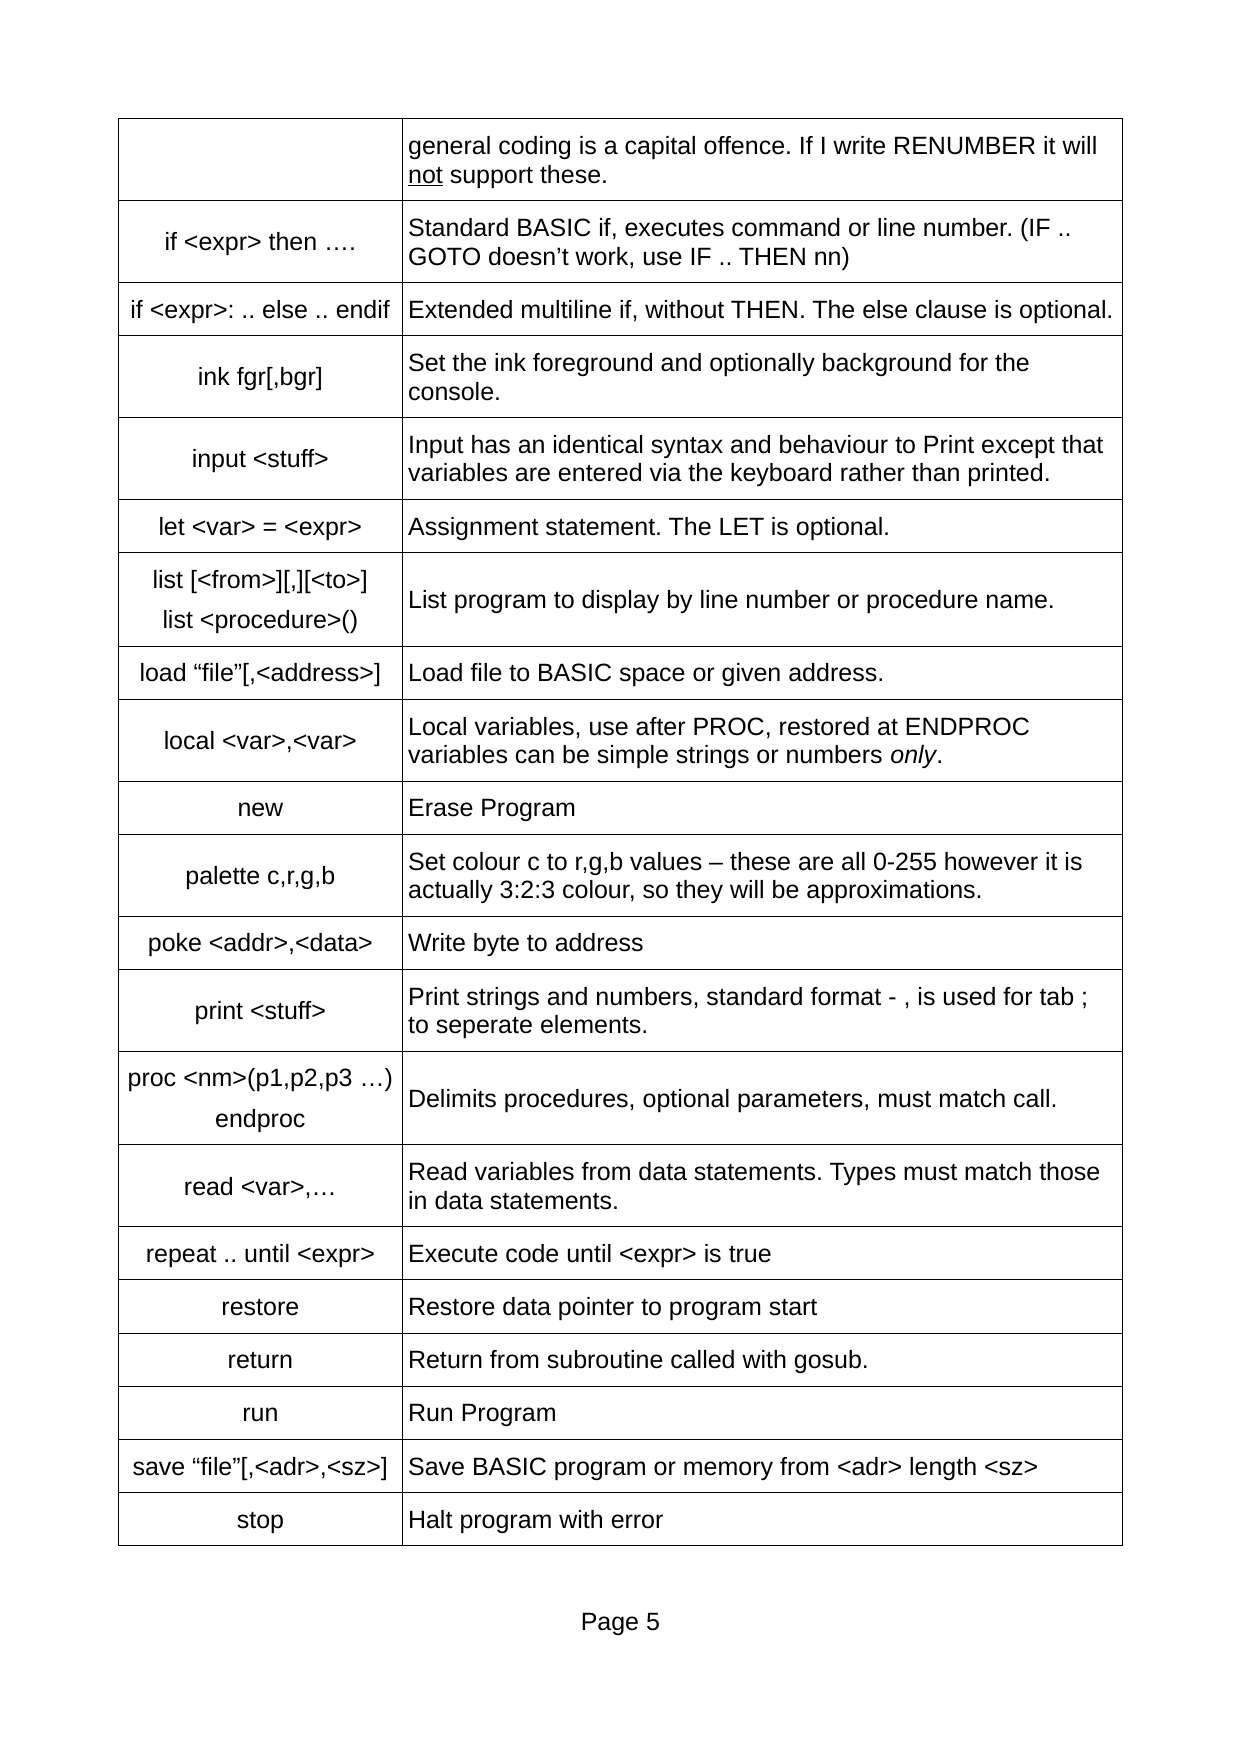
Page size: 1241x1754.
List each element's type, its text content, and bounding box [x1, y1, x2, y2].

table_cell Proc <nm>(p1,p2,p3 …) endproc [119, 1052, 402, 1144]
table_cell Extended multiline if, without THEN. The else clause is optional. [403, 283, 1122, 335]
table_cell Erase Program [403, 782, 1122, 834]
table_cell List program to display by line number or procedure name. [403, 553, 1122, 646]
table_cell Set the ink foreground and optionally background for the console. [403, 336, 1122, 417]
table_cell general coding is a capital offence. If I write RENUMBER it will not support these. [403, 119, 1122, 200]
table_cell Return [119, 1334, 402, 1386]
table_cell Restore [119, 1280, 402, 1332]
table_cell Save “file”[,<adr>,<sz>] [119, 1440, 402, 1492]
table_cell Input <stuff> [119, 418, 402, 499]
table_cell Print strings and numbers, standard format - , is used for tab ; to seperate elements. [403, 970, 1122, 1051]
table_cell Let <var> = <expr> [119, 500, 402, 552]
table_cell new [119, 782, 402, 834]
table_cell Input has an identical syntax and behaviour to Print except that variables are entered via the keyboard rather than printed. [403, 418, 1122, 499]
table_cell Restore data pointer to program start [403, 1280, 1122, 1332]
table_cell Run [119, 1387, 402, 1439]
table_cell If <expr>: .. else .. endif [119, 283, 402, 335]
table_cell Standard BASIC if, executes command or line number. (IF .. GOTO doesn’t work, use IF .. THEN nn) [403, 201, 1122, 282]
table_cell Read variables from data statements. Types must match those in data statements. [403, 1145, 1122, 1226]
table_cell Poke <addr>,<data> [119, 917, 402, 969]
table_cell Local <var>,<var> [119, 700, 402, 781]
table_cell Ink fgr[,bgr] [119, 336, 402, 417]
table_cell Repeat .. until <expr> [119, 1227, 402, 1279]
table_cell Palette c,r,g,b [119, 835, 402, 916]
table_cell Load file to BASIC space or given address. [403, 647, 1122, 699]
table_cell Run Program [403, 1387, 1122, 1439]
table_cell [119, 119, 402, 200]
table_cell Execute code until <expr> is true [403, 1227, 1122, 1279]
table_cell Write byte to address [403, 917, 1122, 969]
table_cell Save BASIC program or memory from <adr> length <sz> [403, 1440, 1122, 1492]
table_cell Load “file”[,<address>] [119, 647, 402, 699]
table_cell Halt program with error [403, 1493, 1122, 1545]
table_cell Assignment statement. The LET is optional. [403, 500, 1122, 552]
table_cell List [<from>][,][<to>] list <procedure>() [119, 553, 402, 646]
table_cell Return from subroutine called with gosub. [403, 1334, 1122, 1386]
table_cell Stop [119, 1493, 402, 1545]
table_cell Read <var>,… [119, 1145, 402, 1226]
table_cell Delimits procedures, optional parameters, must match call. [403, 1052, 1122, 1144]
table_cell Print <stuff> [119, 970, 402, 1051]
table_cell Local variables, use after PROC, restored at ENDPROC variables can be simple strings or numbers only. [403, 700, 1122, 781]
table_cell Set colour c to r,g,b values – these are all 0-255 however it is actually 3:2:3 colour, so they will be approximations. [403, 835, 1122, 916]
table_cell If <expr> then …. [119, 201, 402, 282]
